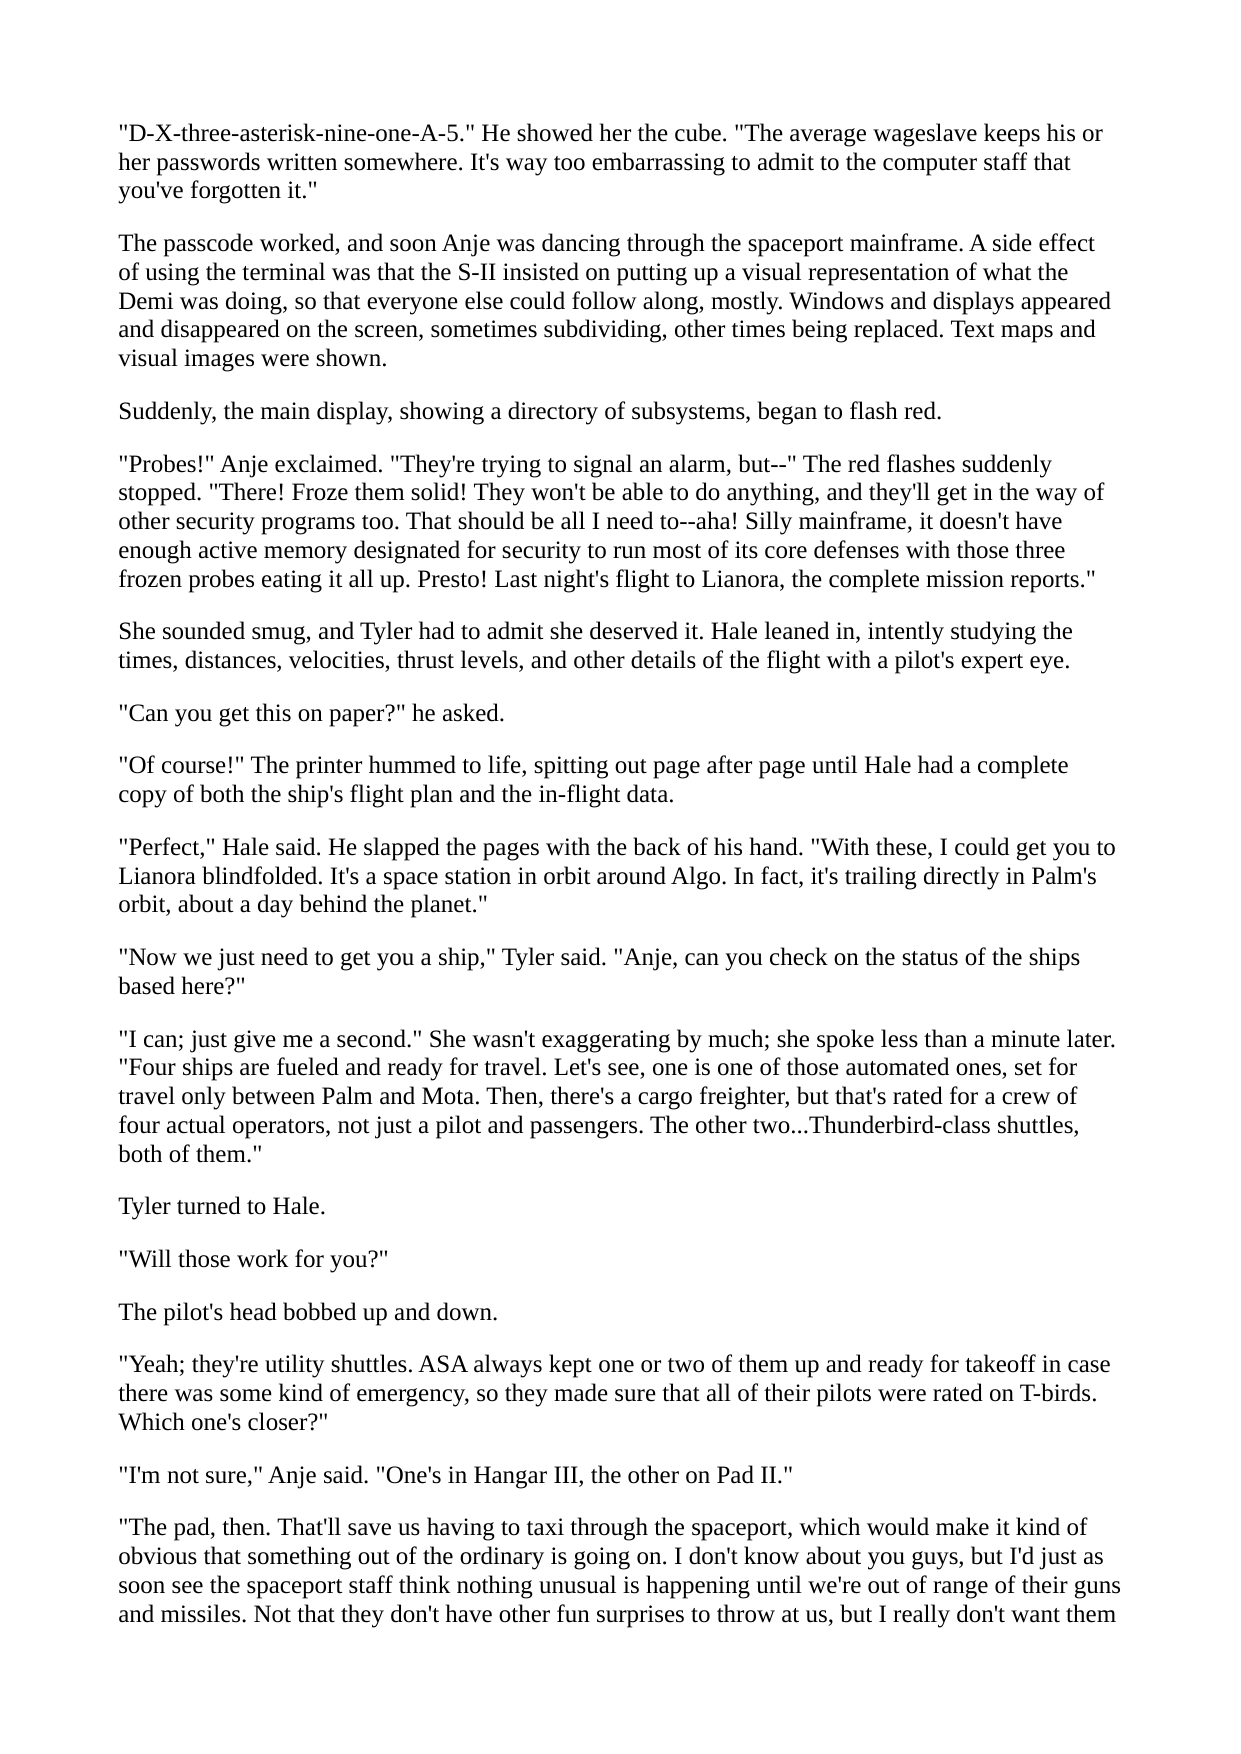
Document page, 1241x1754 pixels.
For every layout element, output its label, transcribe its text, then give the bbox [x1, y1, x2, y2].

text Tyler turned to Hale. [118, 1191, 1122, 1220]
text "I'm not sure," Anje said. "One's in Hangar III, the other on Pad II." [118, 1460, 1122, 1488]
text "Perfect," Hale said. He slapped the pages with the back of his hand. "With these, I could get you to Lianora blindfolded. It's a space station in orbit around Algo. In fact, it's trailing directly in Palm's orbit, about a day behind the planet." [118, 832, 1122, 918]
text The pilot's head bobbed up and down. [118, 1297, 1122, 1326]
text "D-X-three-asterisk-nine-one-A-5." He showed her the cube. "The average wageslave keeps his or her passwords written somewhere. It's way too embarrassing to admit to the computer staff that you've forgotten it." [118, 118, 1122, 204]
text "Yeah; they're utility shuttles. ASA always kept one or two of them up and ready for takeoff in case there was some kind of emergency, so they made sure that all of their pilots were rated on T-birds. Which one's closer?" [118, 1349, 1122, 1436]
text The passcode worked, and soon Anje was dancing through the spaceport mainframe. A side effect of using the terminal was that the S-II insisted on putting up a visual representation of what the Demi was doing, so that everyone else could follow along, mostly. Windows and displays appeared and disappeared on the screen, sometimes subdividing, other times being replaced. Text maps and visual images were shown. [118, 228, 1122, 372]
text "Probes!" Anje exclaimed. "They're trying to signal an alarm, but--" The red flashes suddenly stopped. "There! Froze them solid! They won't be able to do anything, and they'll get in the way of other security programs too. That should be all I need to--aha! Silly mainframe, it doesn't have enough active memory designated for security to run most of its core defenses with those three frozen probes eating it all up. Presto! Last night's flight to Lianora, the complete mission reports." [118, 449, 1122, 592]
text "Of course!" The printer hummed to life, spitting out page after page until Hale had a complete copy of both the ship's flight plan and the in-flight data. [118, 751, 1122, 808]
text Suddenly, the main display, showing a directory of subsystems, began to flash red. [118, 396, 1122, 425]
text "The pad, then. That'll save us having to taxi through the spaceport, which would make it kind of obvious that something out of the ordinary is going on. I don't know about you guys, but I'd just as soon see the spaceport staff think nothing unusual is happening until we're out of range of their guns and missiles. Not that they don't have other fun surprises to throw at us, but I really don't want them [118, 1512, 1122, 1627]
text "Now we just need to get you a ship," Tyler said. "Anje, can you check on the status of the ships based here?" [118, 942, 1122, 1000]
text "Will those work for you?" [118, 1244, 1122, 1273]
text She sounded smug, and Tyler had to admit she deserved it. Hale leaned in, intently studying the times, distances, velocities, thrust levels, and other details of the flight with a pilot's expert eye. [118, 616, 1122, 674]
text "Can you get this on paper?" he asked. [118, 698, 1122, 727]
text "I can; just give me a second." She wasn't exaggerating by much; she spoke less than a minute later. "Four ships are fueled and ready for travel. Let's see, one is one of those automated ones, set for travel only between Palm and Mota. Then, there's a cargo freighter, but that's rated for a crew of four actual operators, not just a pilot and passengers. The other two...Thunderbird-class shuttles, both of them." [118, 1024, 1122, 1167]
